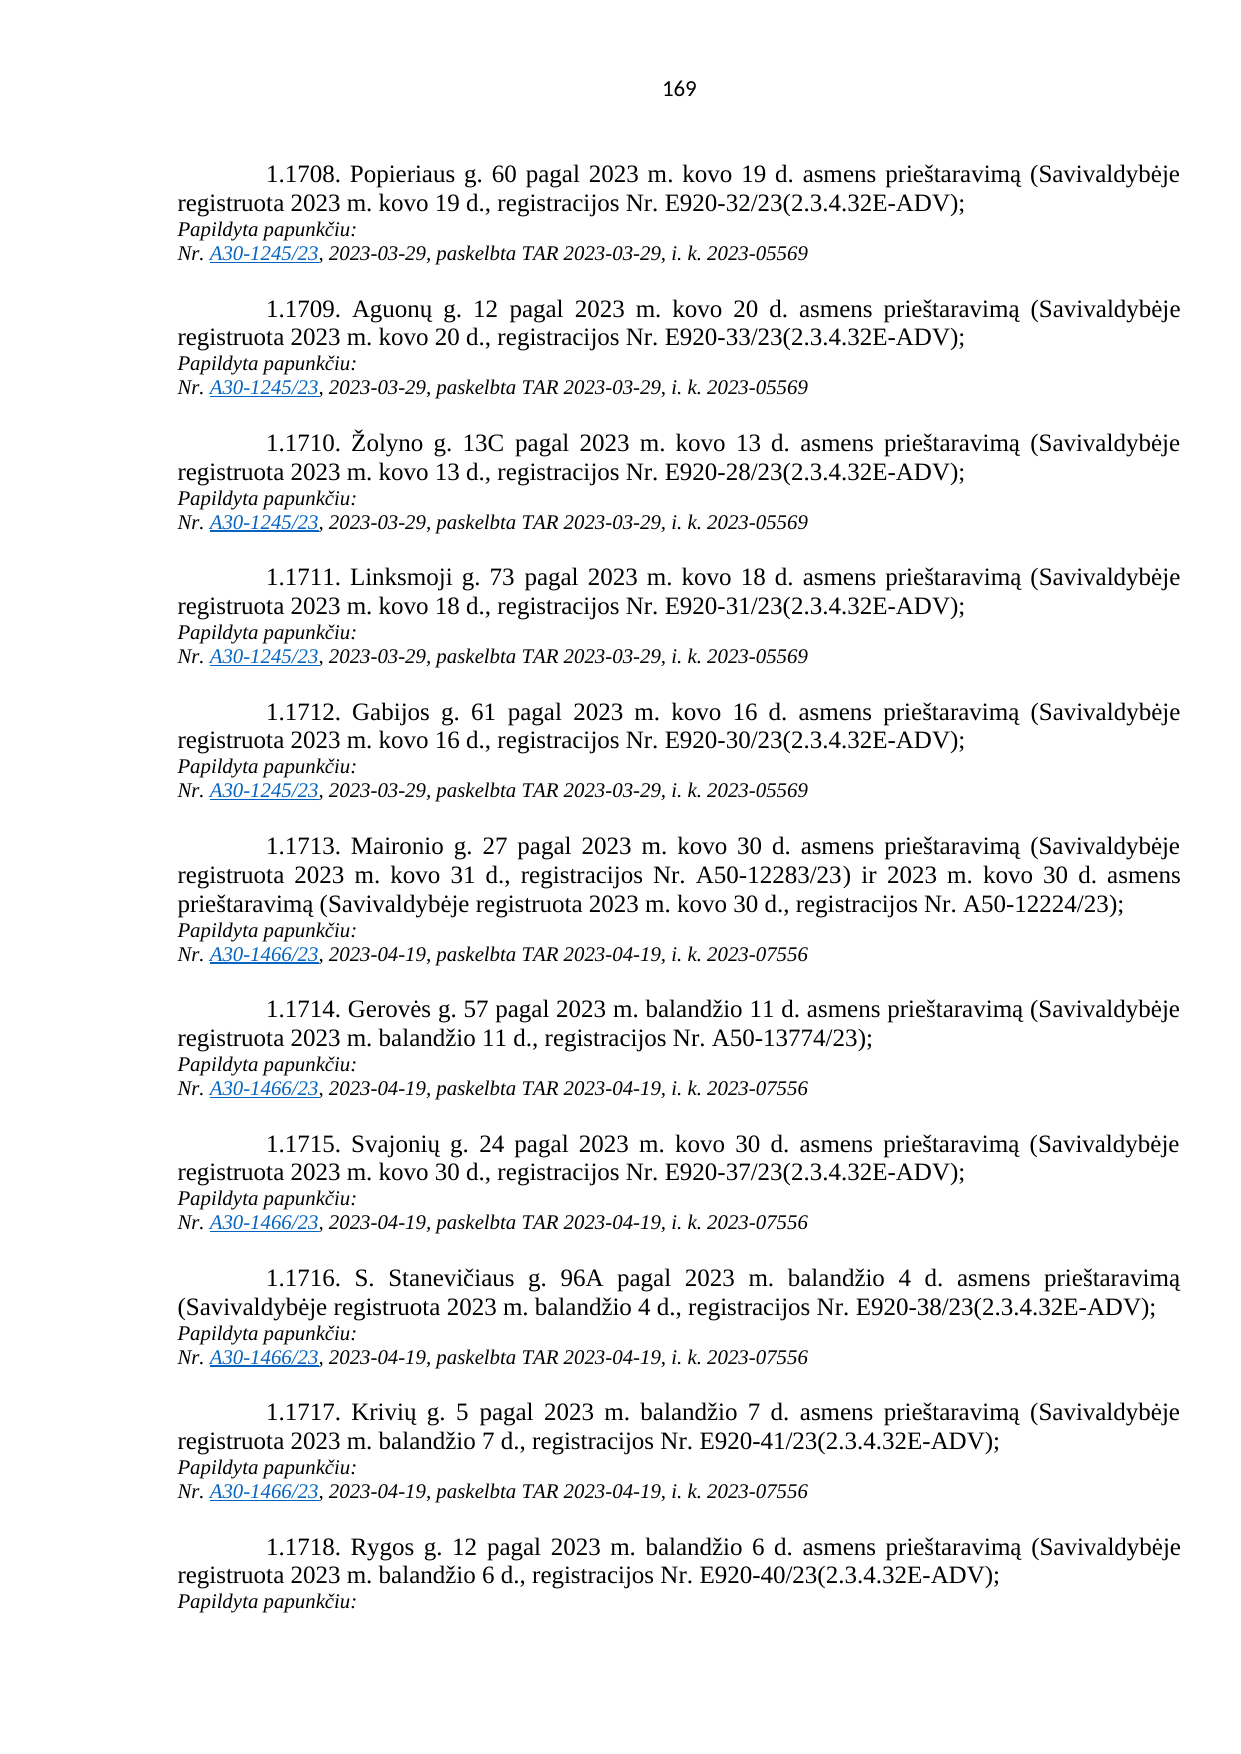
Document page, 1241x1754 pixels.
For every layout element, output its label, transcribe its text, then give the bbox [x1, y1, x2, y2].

text 1.1713. Maironio g. 27 pagal 2023 m. kovo 30 d. asmens prieštaravimą (Savivaldybėje registruota 2023 m. kovo 31 d., registracijos Nr. A50-12283/23) ir 2023 m. kovo 30 d. asmens prieštaravimą (Savivaldybėje registruota 2023 m. kovo 30 d., registracijos Nr. A50-12224/23); [177, 831, 1181, 917]
text Papildyta papunkčiu: [177, 620, 1181, 644]
text Papildyta papunkčiu: [177, 217, 1181, 241]
text Nr. A30-1466/23, 2023-04-19, paskelbta TAR 2023-04-19, i. k. 2023-07556 [177, 942, 1181, 966]
text 1.1710. Žolyno g. 13C pagal 2023 m. kovo 13 d. asmens prieštaravimą (Savivaldybėje registruota 2023 m. kovo 13 d., registracijos Nr. E920-28/23(2.3.4.32E-ADV); [177, 428, 1181, 486]
text Nr. A30-1466/23, 2023-04-19, paskelbta TAR 2023-04-19, i. k. 2023-07556 [177, 1076, 1181, 1100]
text Papildyta papunkčiu: [177, 1321, 1181, 1345]
text 1.1711. Linksmoji g. 73 pagal 2023 m. kovo 18 d. asmens prieštaravimą (Savivaldybėje registruota 2023 m. kovo 18 d., registracijos Nr. E920-31/23(2.3.4.32E-ADV); [177, 562, 1181, 620]
text 1.1716. S. Stanevičiaus g. 96A pagal 2023 m. balandžio 4 d. asmens prieštaravimą (Savivaldybėje registruota 2023 m. balandžio 4 d., registracijos Nr. E920-38/23(2.3.4.32E-ADV); [177, 1263, 1181, 1321]
text 1.1708. Popieriaus g. 60 pagal 2023 m. kovo 19 d. asmens prieštaravimą (Savivaldybėje registruota 2023 m. kovo 19 d., registracijos Nr. E920-32/23(2.3.4.32E-ADV); [177, 159, 1181, 217]
text Nr. A30-1245/23, 2023-03-29, paskelbta TAR 2023-03-29, i. k. 2023-05569 [177, 778, 1181, 802]
text 1.1714. Gerovės g. 57 pagal 2023 m. balandžio 11 d. asmens prieštaravimą (Savivaldybėje registruota 2023 m. balandžio 11 d., registracijos Nr. A50-13774/23); [177, 994, 1181, 1052]
text Papildyta papunkčiu: [177, 1589, 1181, 1613]
text Nr. A30-1466/23, 2023-04-19, paskelbta TAR 2023-04-19, i. k. 2023-07556 [177, 1345, 1181, 1369]
text Nr. A30-1466/23, 2023-04-19, paskelbta TAR 2023-04-19, i. k. 2023-07556 [177, 1479, 1181, 1503]
text Papildyta papunkčiu: [177, 486, 1181, 510]
text Nr. A30-1245/23, 2023-03-29, paskelbta TAR 2023-03-29, i. k. 2023-05569 [177, 644, 1181, 668]
text Nr. A30-1245/23, 2023-03-29, paskelbta TAR 2023-03-29, i. k. 2023-05569 [177, 510, 1181, 534]
text 1.1709. Aguonų g. 12 pagal 2023 m. kovo 20 d. asmens prieštaravimą (Savivaldybėje registruota 2023 m. kovo 20 d., registracijos Nr. E920-33/23(2.3.4.32E-ADV); [177, 294, 1181, 351]
text Papildyta papunkčiu: [177, 1186, 1181, 1210]
text Nr. A30-1245/23, 2023-03-29, paskelbta TAR 2023-03-29, i. k. 2023-05569 [177, 241, 1181, 265]
text Papildyta papunkčiu: [177, 754, 1181, 778]
text Papildyta papunkčiu: [177, 1455, 1181, 1479]
text Papildyta papunkčiu: [177, 351, 1181, 375]
text Nr. A30-1466/23, 2023-04-19, paskelbta TAR 2023-04-19, i. k. 2023-07556 [177, 1210, 1181, 1234]
text Papildyta papunkčiu: [177, 917, 1181, 942]
text 1.1717. Krivių g. 5 pagal 2023 m. balandžio 7 d. asmens prieštaravimą (Savivaldybėje registruota 2023 m. balandžio 7 d., registracijos Nr. E920-41/23(2.3.4.32E-ADV); [177, 1397, 1181, 1455]
text Nr. A30-1245/23, 2023-03-29, paskelbta TAR 2023-03-29, i. k. 2023-05569 [177, 375, 1181, 399]
text 1.1715. Svajonių g. 24 pagal 2023 m. kovo 30 d. asmens prieštaravimą (Savivaldybėje registruota 2023 m. kovo 30 d., registracijos Nr. E920-37/23(2.3.4.32E-ADV); [177, 1129, 1181, 1186]
text 1.1718. Rygos g. 12 pagal 2023 m. balandžio 6 d. asmens prieštaravimą (Savivaldybėje registruota 2023 m. balandžio 6 d., registracijos Nr. E920-40/23(2.3.4.32E-ADV); [177, 1532, 1181, 1589]
text Papildyta papunkčiu: [177, 1052, 1181, 1076]
text 1.1712. Gabijos g. 61 pagal 2023 m. kovo 16 d. asmens prieštaravimą (Savivaldybėje registruota 2023 m. kovo 16 d., registracijos Nr. E920-30/23(2.3.4.32E-ADV); [177, 697, 1181, 754]
